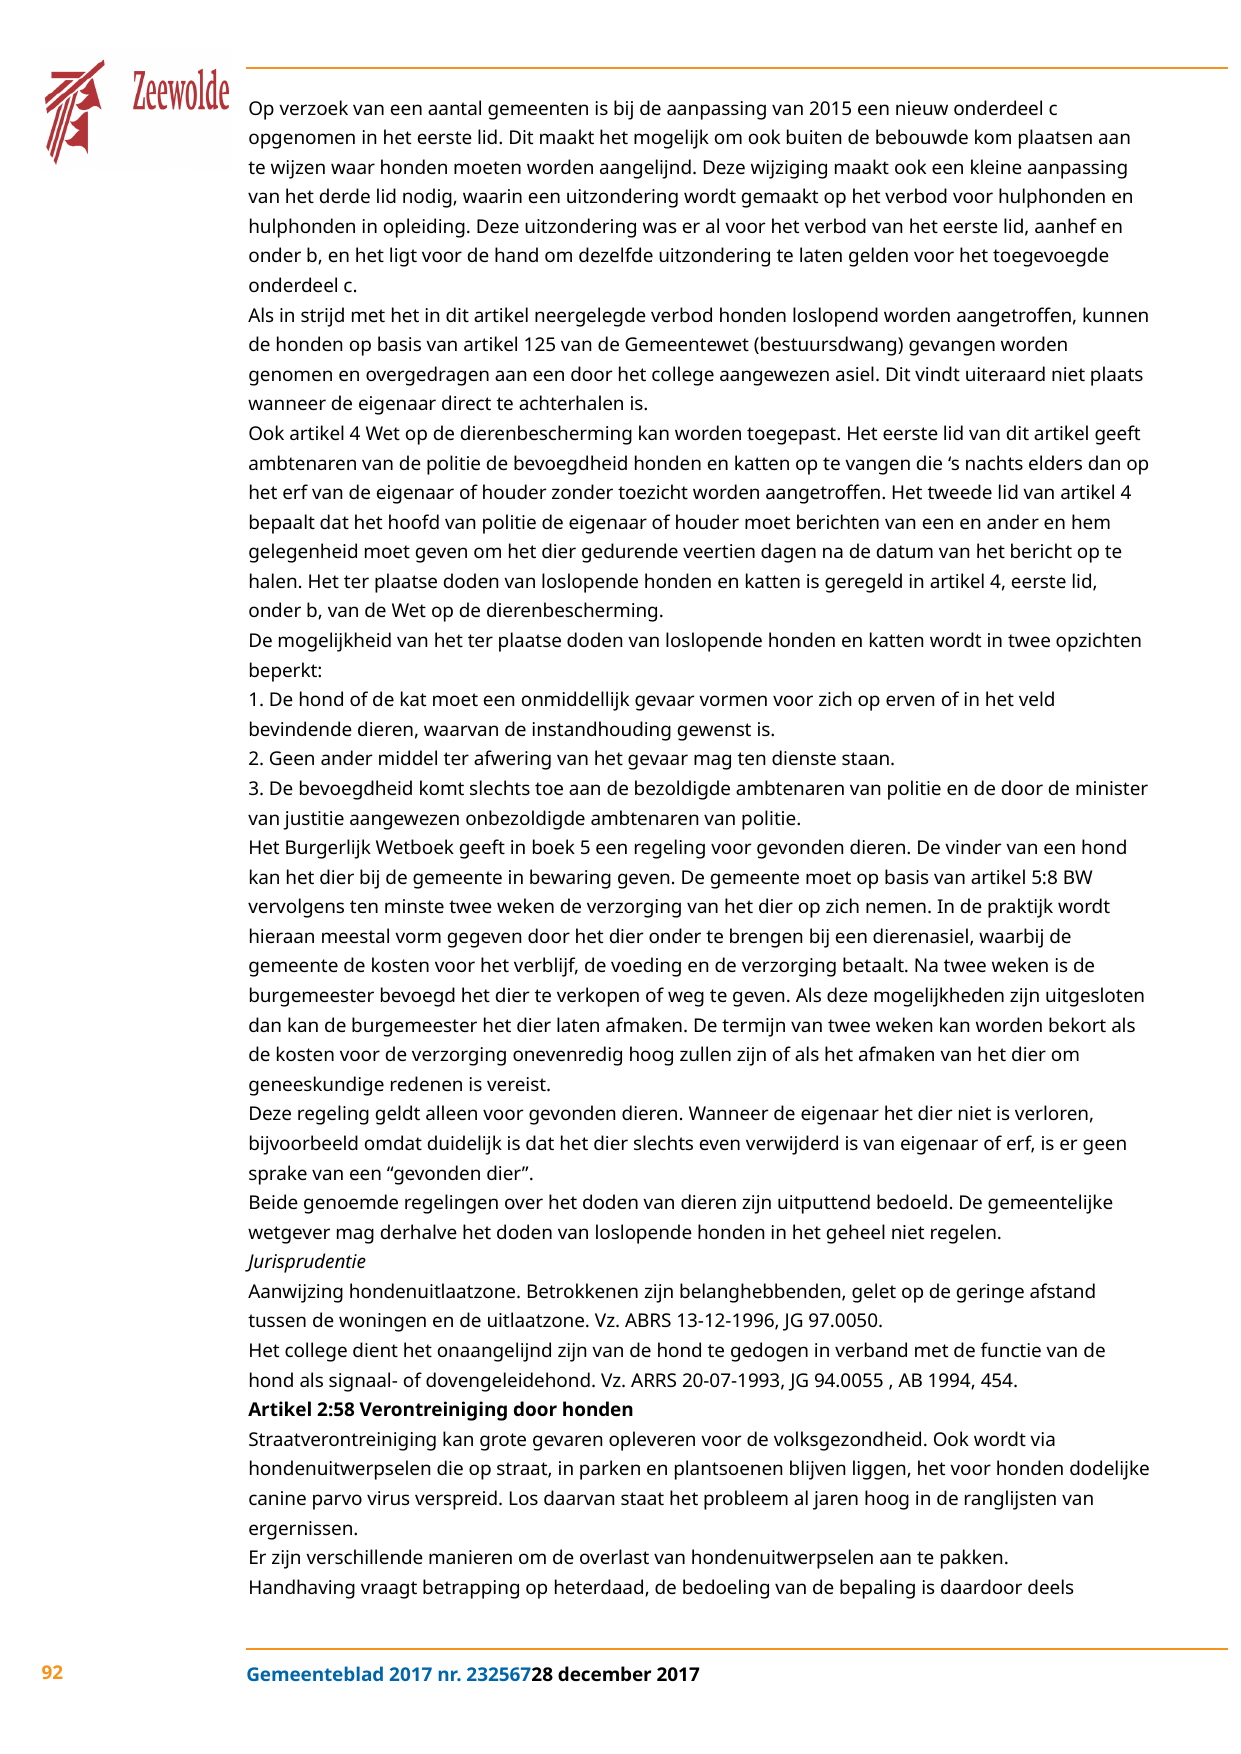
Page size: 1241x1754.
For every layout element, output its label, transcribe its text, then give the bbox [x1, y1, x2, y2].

text Het college dient het onaangelijnd zijn van de hond te gedogen in verband met de functie van de hond als signaal- of dovengeleidehond. Vz. ARRS 20-07-1993, JG 94.0055 , AB 1994, 454. [248, 1337, 1152, 1393]
text Deze regeling geldt alleen voor gevonden dieren. Wanneer de eigenaar het dier niet is verloren, bijvoorbeeld omdat duidelijk is dat het dier slechts even verwijderd is van eigenaar of erf, is er geen sprake van een “gevonden dier”. [248, 1101, 1152, 1186]
text Straatverontreiniging kan grote gevaren opleveren voor de volksgezondheid. Ook wordt via hondenuitwerpselen die op straat, in parken en plantsoenen blijven liggen, het voor honden dodelijke canine parvo virus verspreid. Los daarvan staat het probleem al jaren hoog in de ranglijsten van ergernissen. [248, 1426, 1152, 1541]
text De mogelijkheid van het ter plaatse doden van loslopende honden en katten wordt in twee opzichten beperkt: [248, 627, 1152, 683]
text Jurisprudentie [248, 1248, 1152, 1274]
text Aanwijzing hondenuitlaatzone. Betrokkenen zijn belanghebbenden, gelet op de geringe afstand tussen de woningen en de uitlaatzone. Vz. ABRS 13-12-1996, JG 97.0050. [248, 1278, 1152, 1333]
text 1. De hond of de kat moet een onmiddellijk gevaar vormen voor zich op erven of in het veld bevindende dieren, waarvan de instandhouding gewenst is. [248, 686, 1152, 742]
text Als in strijd met het in dit artikel neergelegde verbod honden loslopend worden aangetroffen, kunnen de honden op basis van artikel 125 van de Gemeentewet (bestuursdwang) gevangen worden genomen en overgedragen aan een door het college aangewezen asiel. Dit vindt uiteraard niet plaats wanneer de eigenaar direct te achterhalen is. [248, 302, 1152, 416]
text Het Burgerlijk Wetboek geeft in boek 5 een regeling voor gevonden dieren. De vinder van een hond kan het dier bij de gemeente in bewaring geven. De gemeente moet op basis van artikel 5:8 BW vervolgens ten minste twee weken de verzorging van het dier op zich nemen. In de praktijk wordt hieraan meestal vorm gegeven door het dier onder te brengen bij een dierenasiel, waarbij de gemeente de kosten voor het verblijf, de voeding en de verzorging betaalt. Na twee weken is de burgemeester bevoegd het dier te verkopen of weg te geven. Als deze mogelijkheden zijn uitgesloten dan kan de burgemeester het dier laten afmaken. De termijn van twee weken kan worden bekort als de kosten voor de verzorging onevenredig hoog zullen zijn of als het afmaken van het dier om geneeskundige redenen is vereist. [248, 834, 1152, 1097]
text Op verzoek van een aantal gemeenten is bij de aanpassing van 2015 een nieuw onderdeel c opgenomen in het eerste lid. Dit maakt het mogelijk om ook buiten de bebouwde kom plaatsen aan te wijzen waar honden moeten worden aangelijnd. Deze wijziging maakt ook een kleine aanpassing van het derde lid nodig, waarin een uitzondering wordt gemaakt op het verbod voor hulphonden en hulphonden in opleiding. Deze uitzondering was er al voor het verbod van het eerste lid, aanhef en onder b, en het ligt voor de hand om dezelfde uitzondering te laten gelden voor het toegevoegde onderdeel c. [248, 95, 1152, 298]
text Ook artikel 4 Wet op de dierenbescherming kan worden toegepast. Het eerste lid van dit artikel geeft ambtenaren van de politie de bevoegdheid honden en katten op te vangen die ‘s nachts elders dan op het erf van de eigenaar of houder zonder toezicht worden aangetroffen. Het tweede lid van artikel 4 bepaalt dat het hoofd van politie de eigenaar of houder moet berichten van een en ander en hem gelegenheid moet geven om het dier gedurende veertien dagen na de datum van het bericht op te halen. Het ter plaatse doden van loslopende honden en katten is geregeld in artikel 4, eerste lid, onder b, van de Wet op de dierenbescherming. [248, 420, 1152, 623]
text 3. De bevoegdheid komt slechts toe aan de bezoldigde ambtenaren van politie en de door de minister van justitie aangewezen onbezoldigde ambtenaren van politie. [248, 775, 1152, 831]
text 2. Geen ander middel ter afwering van het gevaar mag ten dienste staan. [248, 746, 1152, 771]
text Artikel 2:58 Verontreiniging door honden [248, 1396, 1152, 1422]
text Handhaving vraagt betrapping op heterdaad, de bedoeling van de bepaling is daardoor deels [248, 1574, 1152, 1600]
picture [41, 47, 231, 172]
text Er zijn verschillende manieren om de overlast van hondenuitwerpselen aan te pakken. [248, 1544, 1152, 1570]
text Beide genoemde regelingen over het doden van dieren zijn uitputtend bedoeld. De gemeentelijke wetgever mag derhalve het doden van loslopende honden in het geheel niet regelen. [248, 1189, 1152, 1245]
